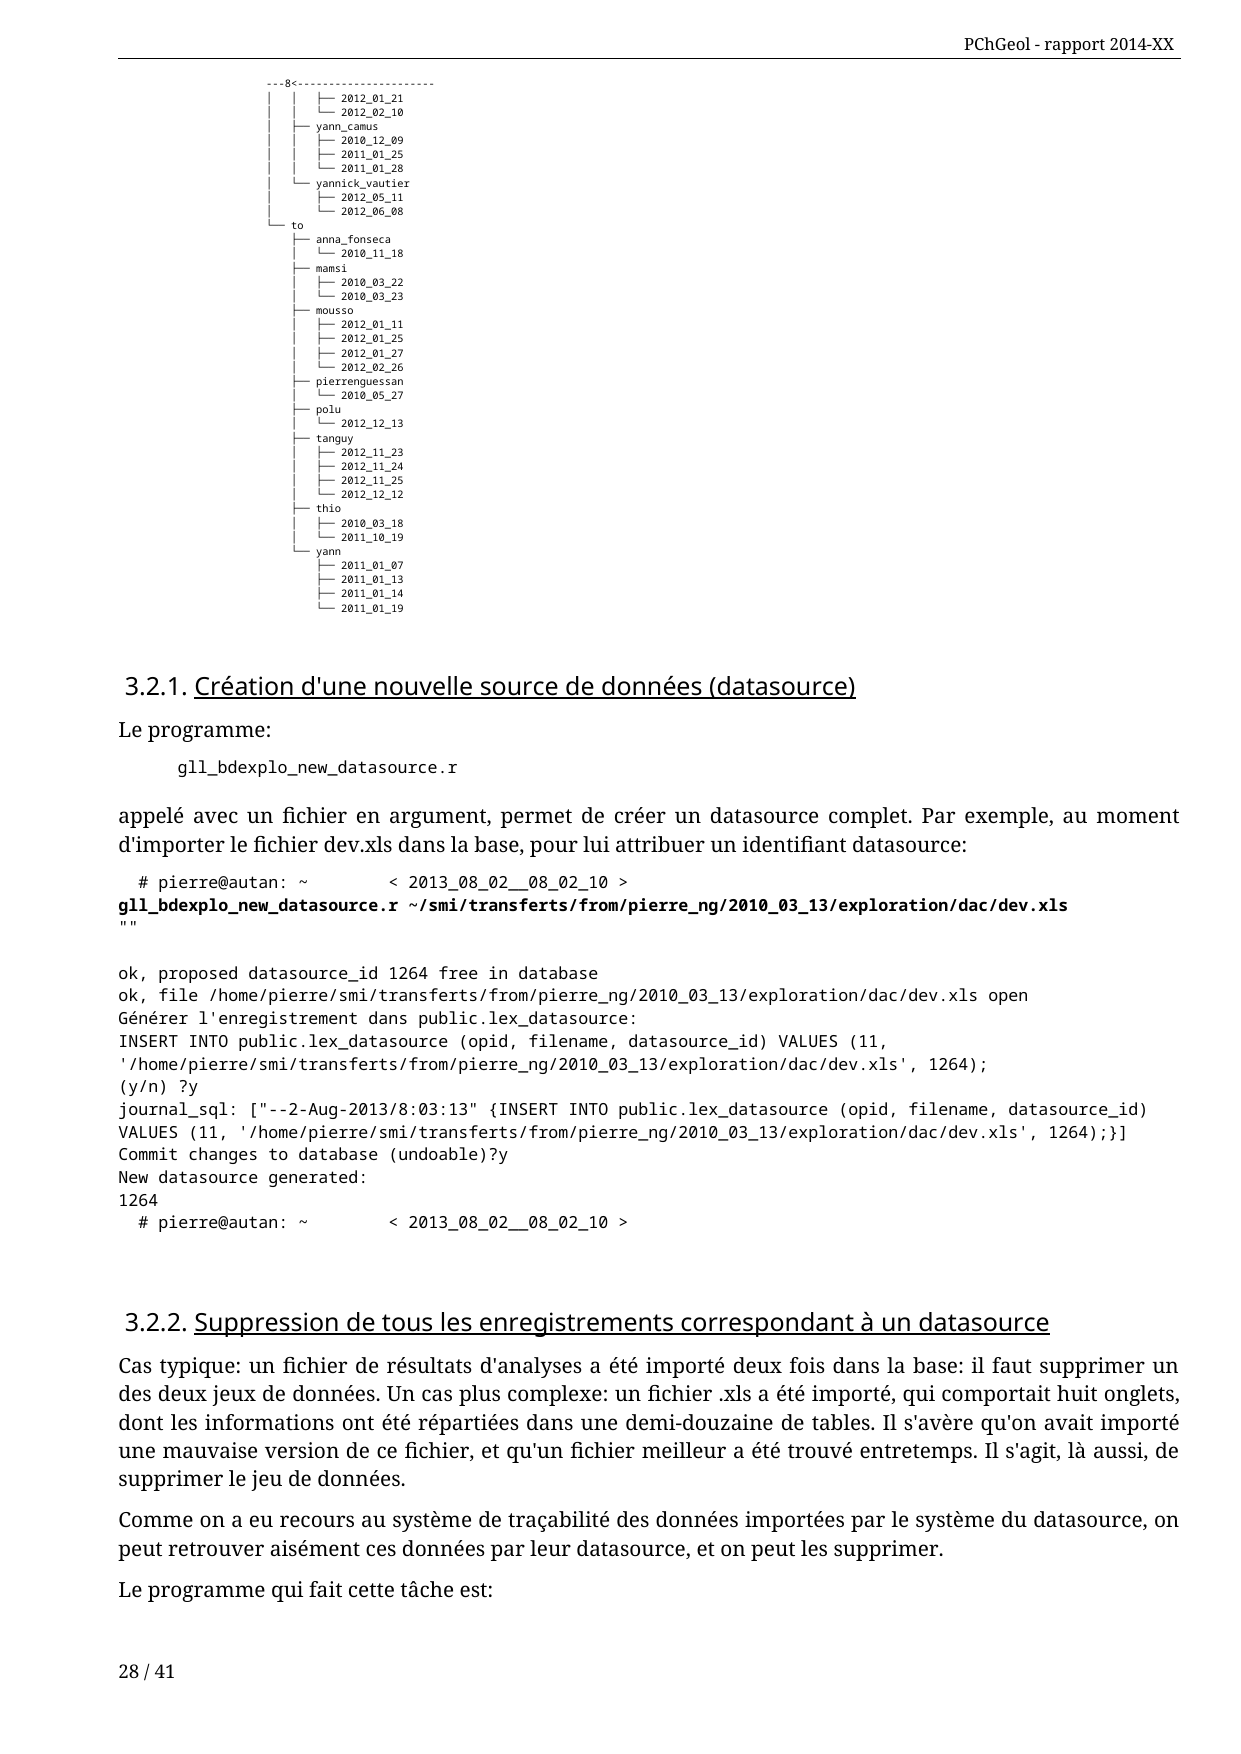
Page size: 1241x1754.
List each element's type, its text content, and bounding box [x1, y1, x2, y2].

text │ │ ├── 2010_12_09 [266, 133, 1181, 148]
subtitle Création d'une nouvelle source de données (datasource) [118, 668, 1181, 702]
text │ └── 2012_06_08 [266, 204, 1181, 218]
text │ └── 2010_05_27 [266, 388, 1181, 403]
text ├── 2011_01_07 [266, 558, 1181, 573]
text │ └── 2012_02_26 [266, 360, 1181, 374]
text Générer l'enregistrement dans public.lex_datasource: [118, 1007, 1181, 1029]
text │ ├── 2012_11_24 [266, 459, 1181, 473]
text New datasource generated: [118, 1166, 1181, 1188]
text gll_bdexplo_new_datasource.r [177, 756, 1181, 778]
text Comme on a eu recours au système de traçabilité des données importées par le système du datasource, on peut retrouver aisément ces données par leur datasource, et on peut les supprimer. [118, 1505, 1181, 1562]
text │ │ ├── 2012_01_21 [266, 91, 1181, 105]
text │ ├── 2012_01_27 [266, 346, 1181, 360]
text │ │ ├── 2011_01_25 [266, 148, 1181, 162]
text 1264 [118, 1188, 1181, 1211]
text │ └── 2010_11_18 [266, 247, 1181, 261]
text Le programme: [118, 715, 1181, 743]
text (y/n) ?y [118, 1075, 1181, 1098]
text │ ├── yann_camus [266, 119, 1181, 133]
text │ └── 2011_10_19 [266, 530, 1181, 544]
text ├── 2011_01_14 [266, 587, 1181, 601]
text ├── pierrenguessan [266, 374, 1181, 388]
text ├── 2011_01_13 [266, 573, 1181, 587]
text │ ├── 2012_11_25 [266, 473, 1181, 488]
text └── to [266, 218, 1181, 233]
subtitle Suppression de tous les enregistrements correspondant à un datasource [118, 1304, 1181, 1338]
text ├── mousso [266, 303, 1181, 318]
text │ └── yannick_vautier [266, 176, 1181, 190]
text │ ├── 2010_03_22 [266, 275, 1181, 289]
text │ └── 2012_12_13 [266, 417, 1181, 431]
text journal_sql: ["--2-Aug-2013/8:03:13" {INSERT INTO public.lex_datasource (opid, filename, datasource_id) VALUES (11, '/home/pierre/smi/transferts/from/pierre_ng/2010_03_13/exploration/dac/dev.xls', 1264);}] [118, 1098, 1181, 1143]
text └── 2011_01_19 [266, 601, 1181, 615]
text ├── anna_fonseca [266, 233, 1181, 247]
text gll_bdexplo_new_datasource.r ~/smi/transferts/from/pierre_ng/2010_03_13/exploration/dac/dev.xls [118, 893, 1181, 916]
text │ │ └── 2012_02_10 [266, 105, 1181, 119]
text "" [118, 916, 1181, 939]
text ├── tanguy [266, 431, 1181, 445]
text │ └── 2010_03_23 [266, 289, 1181, 303]
text │ ├── 2010_03_18 [266, 516, 1181, 530]
text │ ├── 2012_01_25 [266, 332, 1181, 346]
text # pierre@autan: ~ < 2013_08_02__08_02_10 > [118, 1211, 1181, 1234]
text ├── mamsi [266, 261, 1181, 275]
text Cas typique: un fichier de résultats d'analyses a été importé deux fois dans la base: il faut supprimer un des deux jeux de données. Un cas plus complexe: un fichier .xls a été importé, qui comportait huit onglets, dont les informations ont été répartiées dans une demi-douzaine de tables. Il s'avère qu'on avait importé une mauvaise version de ce fichier, et qu'un fichier meilleur a été trouvé entretemps. Il s'agit, là aussi, de supprimer le jeu de données. [118, 1351, 1181, 1493]
text └── yann [266, 544, 1181, 558]
text ├── polu [266, 403, 1181, 417]
text ok, file /home/pierre/smi/transferts/from/pierre_ng/2010_03_13/exploration/dac/dev.xls open [118, 984, 1181, 1007]
text │ └── 2012_12_12 [266, 488, 1181, 502]
text ---8<---------------------- [266, 77, 1181, 91]
text ├── thio [266, 502, 1181, 516]
text appelé avec un fichier en argument, permet de créer un datasource complet. Par exemple, au moment d'importer le fichier dev.xls dans la base, pour lui attribuer un identifiant datasource: [118, 801, 1181, 858]
text │ ├── 2012_05_11 [266, 190, 1181, 204]
text │ ├── 2012_11_23 [266, 445, 1181, 459]
text │ ├── 2012_01_11 [266, 318, 1181, 332]
text Commit changes to database (undoable)?y [118, 1143, 1181, 1166]
text # pierre@autan: ~ < 2013_08_02__08_02_10 > [118, 871, 1181, 893]
text ok, proposed datasource_id 1264 free in database [118, 961, 1181, 984]
text INSERT INTO public.lex_datasource (opid, filename, datasource_id) VALUES (11, '/home/pierre/smi/transferts/from/pierre_ng/2010_03_13/exploration/dac/dev.xls', 1264); [118, 1029, 1181, 1075]
text Le programme qui fait cette tâche est: [118, 1575, 1181, 1603]
text │ │ └── 2011_01_28 [266, 162, 1181, 176]
